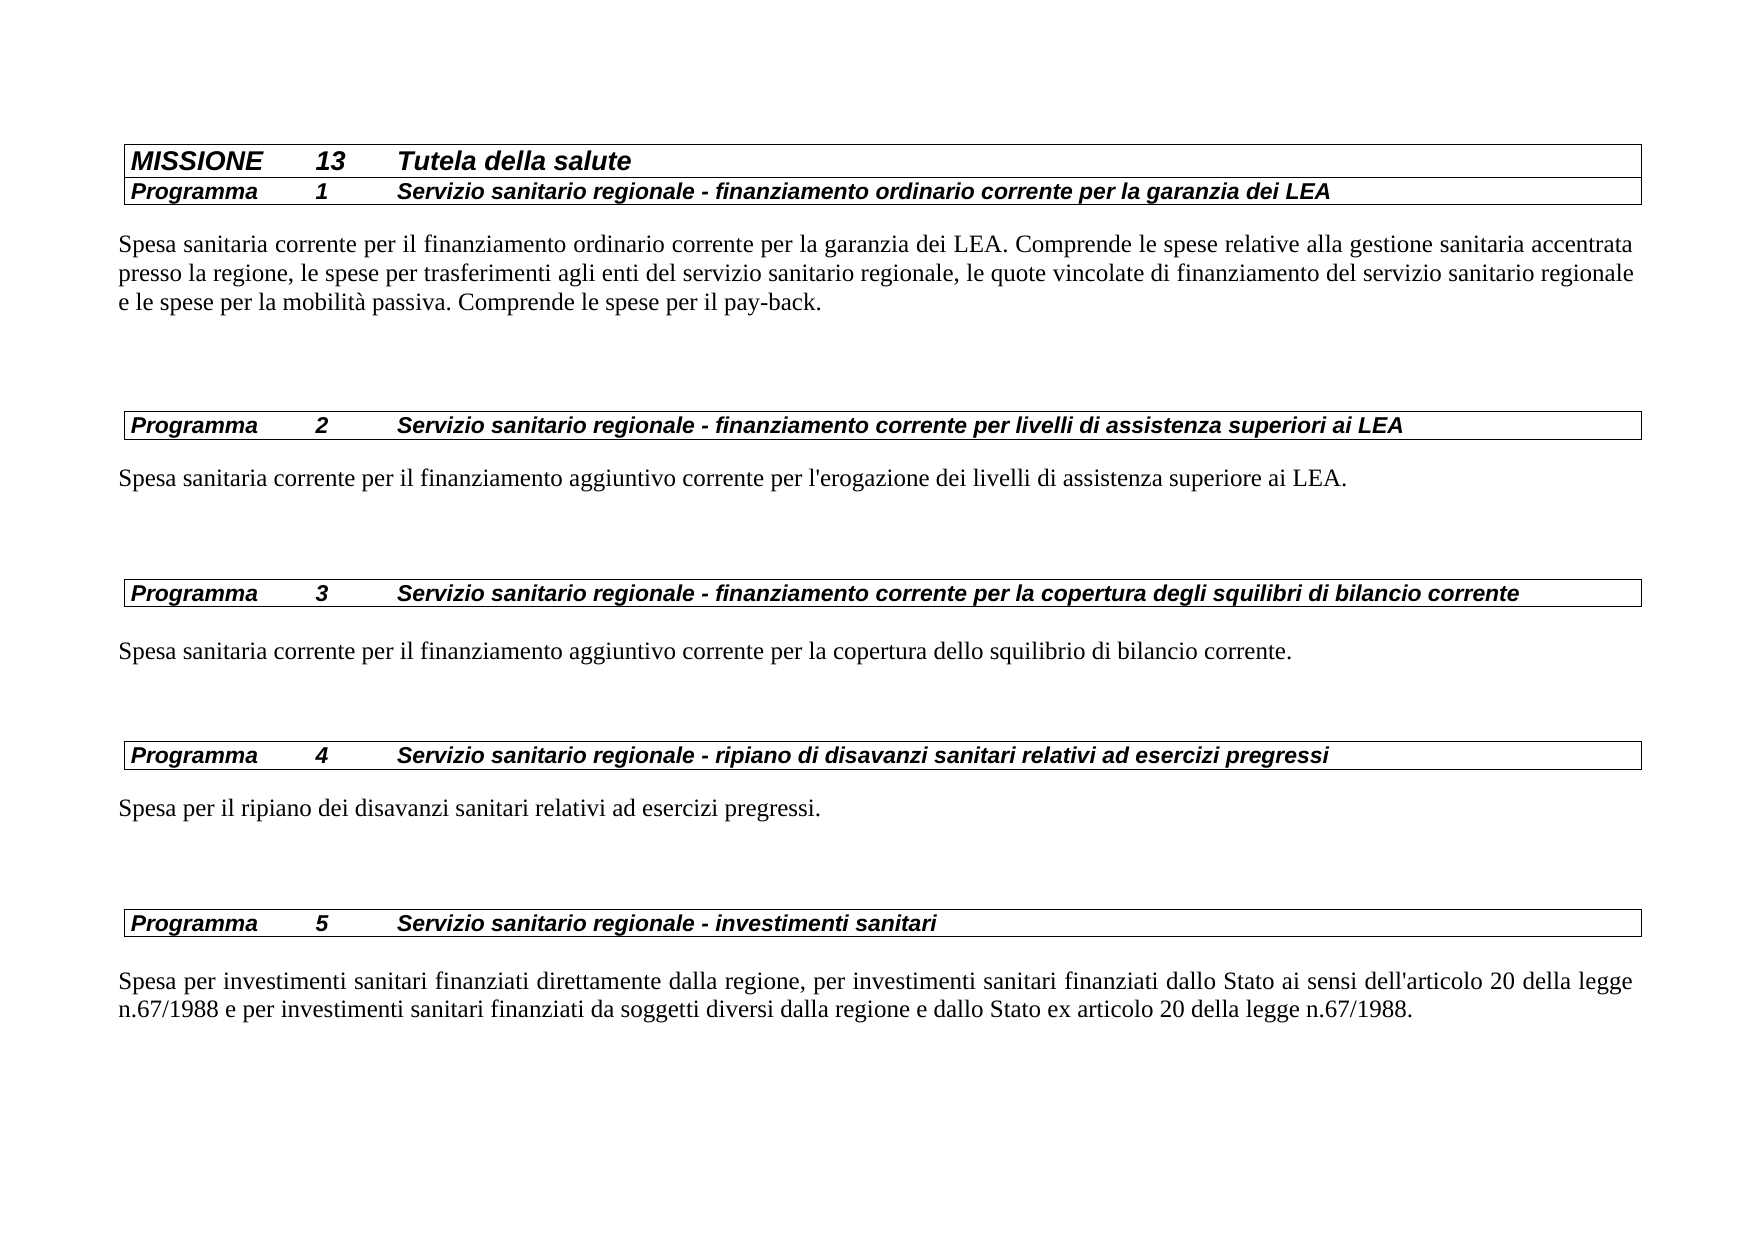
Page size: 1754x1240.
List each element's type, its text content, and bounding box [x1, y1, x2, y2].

table_cell 1 [309, 178, 391, 204]
text Spesa sanitaria corrente per il finanziamento ordinario corrente per la garanzia dei LEA. Comprende le spese relative alla gestione sanitaria accentrata presso la regione, le spese per trasferimenti agli enti del servizio sanitario regionale, le quote vincolate di finanziamento del servizio sanitario regionale e le spese per la mobilità passiva. Comprende le spese per il pay-back. [118, 229, 1636, 315]
table_header Servizio sanitario regionale - finanziamento corrente per livelli di assistenza superiori ai LEA [391, 412, 1641, 438]
table_header 3 [309, 580, 391, 606]
table_header Programma [125, 412, 309, 438]
table_header Servizio sanitario regionale - ripiano di disavanzi sanitari relativi ad esercizi pregressi [391, 742, 1641, 768]
table_header Servizio sanitario regionale - investimenti sanitari [391, 910, 1641, 936]
text Spesa sanitaria corrente per il finanziamento aggiuntivo corrente per la copertura dello squilibrio di bilancio corrente. [118, 636, 1636, 664]
table_header 4 [309, 742, 391, 768]
text Spesa sanitaria corrente per il finanziamento aggiuntivo corrente per l'erogazione dei livelli di assistenza superiore ai LEA. [118, 463, 1636, 492]
table_header Programma [125, 580, 309, 606]
text Spesa per il ripiano dei disavanzi sanitari relativi ad esercizi pregressi. [118, 793, 1636, 822]
table_header Servizio sanitario regionale - finanziamento corrente per la copertura degli squilibri di bilancio corrente [391, 580, 1641, 606]
table_header 13 [309, 145, 391, 177]
table_header 2 [309, 412, 391, 438]
table_cell Servizio sanitario regionale - finanziamento ordinario corrente per la garanzia dei LEA [391, 178, 1641, 204]
text Spesa per investimenti sanitari finanziati direttamente dalla regione, per investimenti sanitari finanziati dallo Stato ai sensi dell'articolo 20 della legge n.67/1988 e per investimenti sanitari finanziati da soggetti diversi dalla regione e dallo Stato ex articolo 20 della legge n.67/1988. [118, 966, 1636, 1023]
table_header Tutela della salute [391, 145, 1641, 177]
table_cell Programma [125, 178, 309, 204]
table_header Programma [125, 910, 309, 936]
table_header MISSIONE [125, 145, 309, 177]
table_header Programma [125, 742, 309, 768]
table_header 5 [309, 910, 391, 936]
